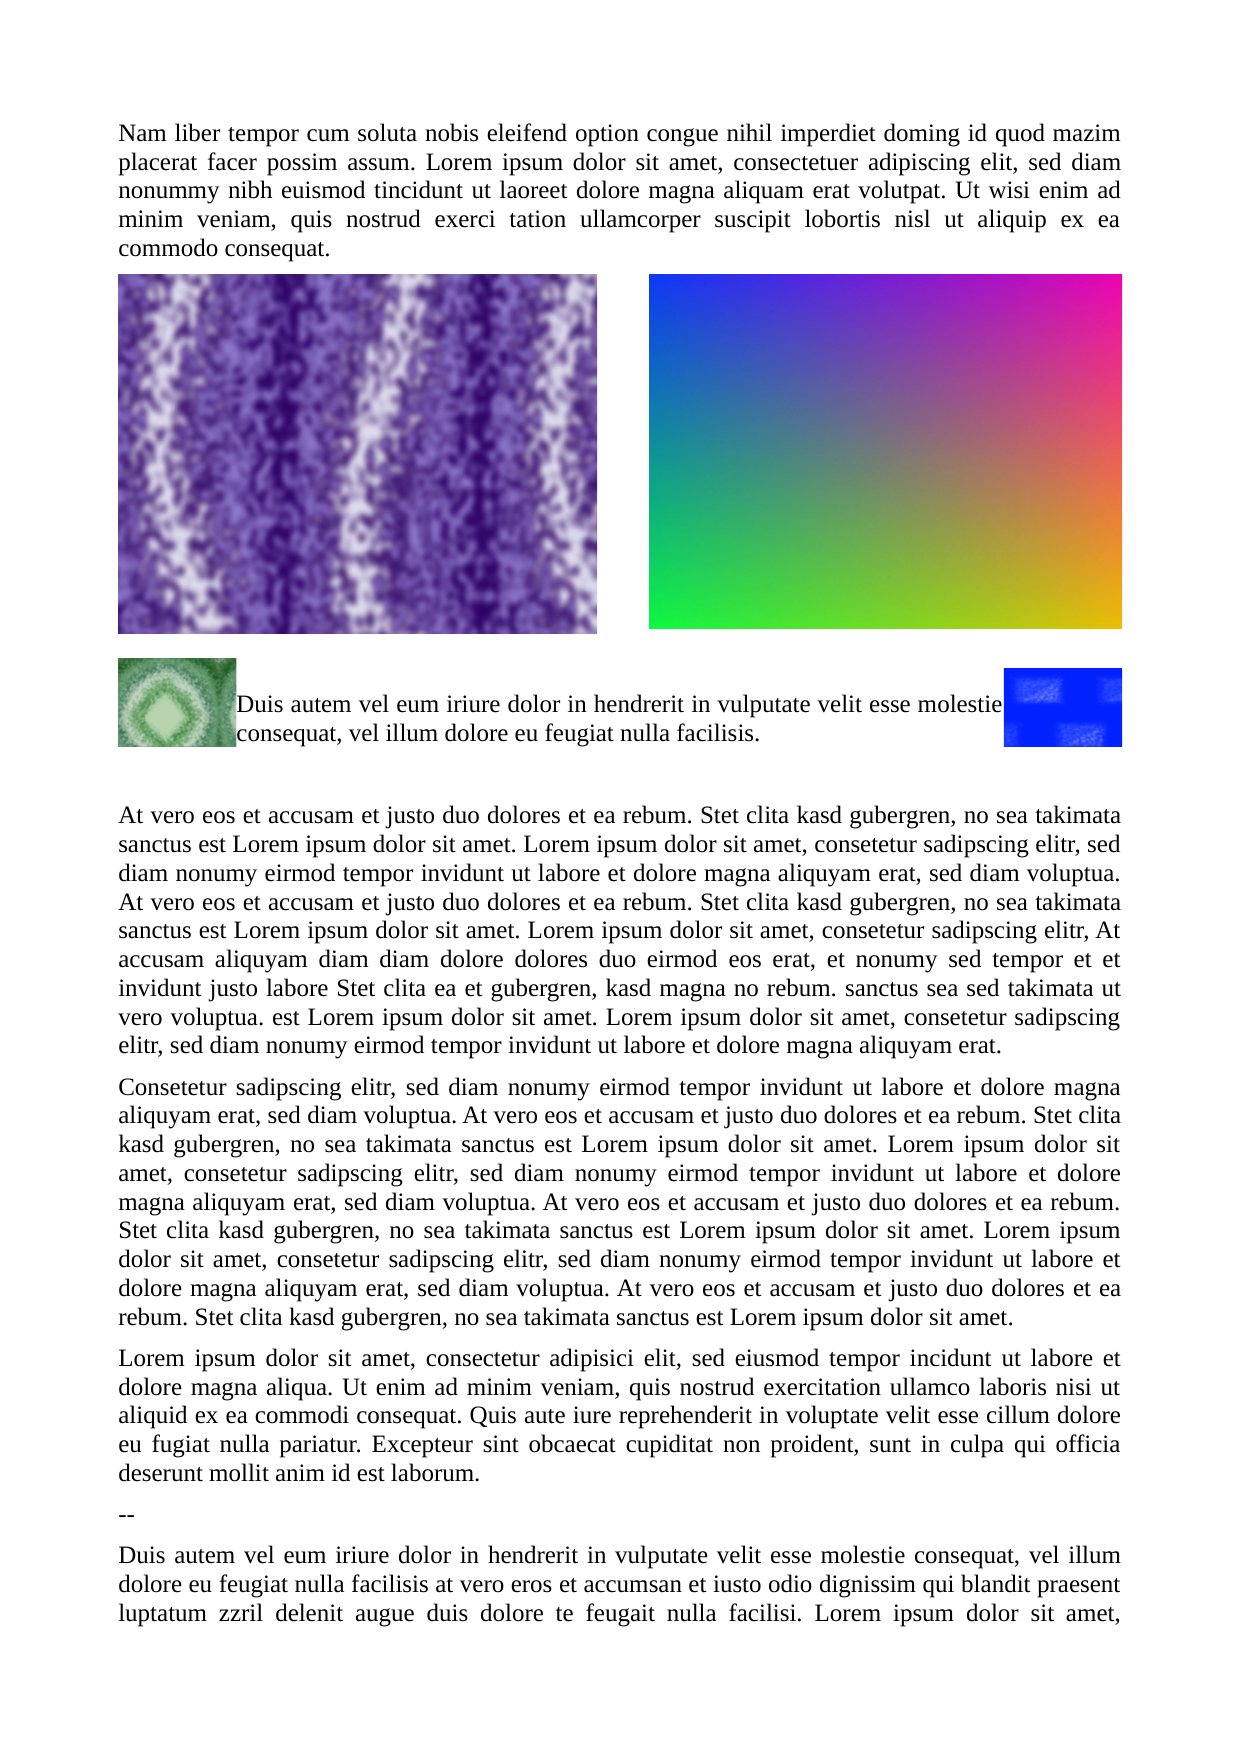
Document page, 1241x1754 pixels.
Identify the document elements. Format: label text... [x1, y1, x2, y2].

text Duis autem vel eum iriure dolor in hendrerit in vulputate velit esse molestie consequat, vel illum dolore eu feugiat nulla facilisis. [237, 689, 1003, 747]
text Duis autem vel eum iriure dolor in hendrerit in vulputate velit esse molestie consequat, vel illum dolore eu feugiat nulla facilisis at vero eros et accumsan et iusto odio dignissim qui blandit praesent luptatum zzril delenit augue duis dolore te feugait nulla facilisi. Lorem ipsum dolor sit amet, [118, 1541, 1122, 1627]
picture [118, 274, 598, 634]
text -- [118, 1499, 1122, 1528]
text At vero eos et accusam et justo duo dolores et ea rebum. Stet clita kasd gubergren, no sea takimata sanctus est Lorem ipsum dolor sit amet. Lorem ipsum dolor sit amet, consetetur sadipscing elitr, sed diam nonumy eirmod tempor invidunt ut labore et dolore magna aliquyam erat, sed diam voluptua. At vero eos et accusam et justo duo dolores et ea rebum. Stet clita kasd gubergren, no sea takimata sanctus est Lorem ipsum dolor sit amet. Lorem ipsum dolor sit amet, consetetur sadipscing elitr, At accusam aliquyam diam diam dolore dolores duo eirmod eos erat, et nonumy sed tempor et et invidunt justo labore Stet clita ea et gubergren, kasd magna no rebum. sanctus sea sed takimata ut vero voluptua. est Lorem ipsum dolor sit amet. Lorem ipsum dolor sit amet, consetetur sadipscing elitr, sed diam nonumy eirmod tempor invidunt ut labore et dolore magna aliquyam erat. [118, 801, 1122, 1059]
picture [1003, 668, 1123, 747]
text Lorem ipsum dolor sit amet, consectetur adipisici elit, sed eiusmod tempor incidunt ut labore et dolore magna aliqua. Ut enim ad minim veniam, quis nostrud exercitation ullamco laboris nisi ut aliquid ex ea commodi consequat. Quis aute iure reprehenderit in voluptate velit esse cillum dolore eu fugiat nulla pariatur. Excepteur sint obcaecat cupiditat non proident, sunt in culpa qui officia deserunt mollit anim id est laborum. [118, 1343, 1122, 1487]
picture [649, 274, 1123, 629]
text Consetetur sadipscing elitr, sed diam nonumy eirmod tempor invidunt ut labore et dolore magna aliquyam erat, sed diam voluptua. At vero eos et accusam et justo duo dolores et ea rebum. Stet clita kasd gubergren, no sea takimata sanctus est Lorem ipsum dolor sit amet. Lorem ipsum dolor sit amet, consetetur sadipscing elitr, sed diam nonumy eirmod tempor invidunt ut labore et dolore magna aliquyam erat, sed diam voluptua. At vero eos et accusam et justo duo dolores et ea rebum. Stet clita kasd gubergren, no sea takimata sanctus est Lorem ipsum dolor sit amet. Lorem ipsum dolor sit amet, consetetur sadipscing elitr, sed diam nonumy eirmod tempor invidunt ut labore et dolore magna aliquyam erat, sed diam voluptua. At vero eos et accusam et justo duo dolores et ea rebum. Stet clita kasd gubergren, no sea takimata sanctus est Lorem ipsum dolor sit amet. [118, 1072, 1122, 1331]
text Nam liber tempor cum soluta nobis eleifend option congue nihil imperdiet doming id quod mazim placerat facer possim assum. Lorem ipsum dolor sit amet, consectetuer adipiscing elit, sed diam nonummy nibh euismod tincidunt ut laoreet dolore magna aliquam erat volutpat. Ut wisi enim ad minim veniam, quis nostrud exerci tation ullamcorper suscipit lobortis nisl ut aliquip ex ea commodo consequat. [118, 118, 1122, 262]
picture [118, 658, 237, 747]
